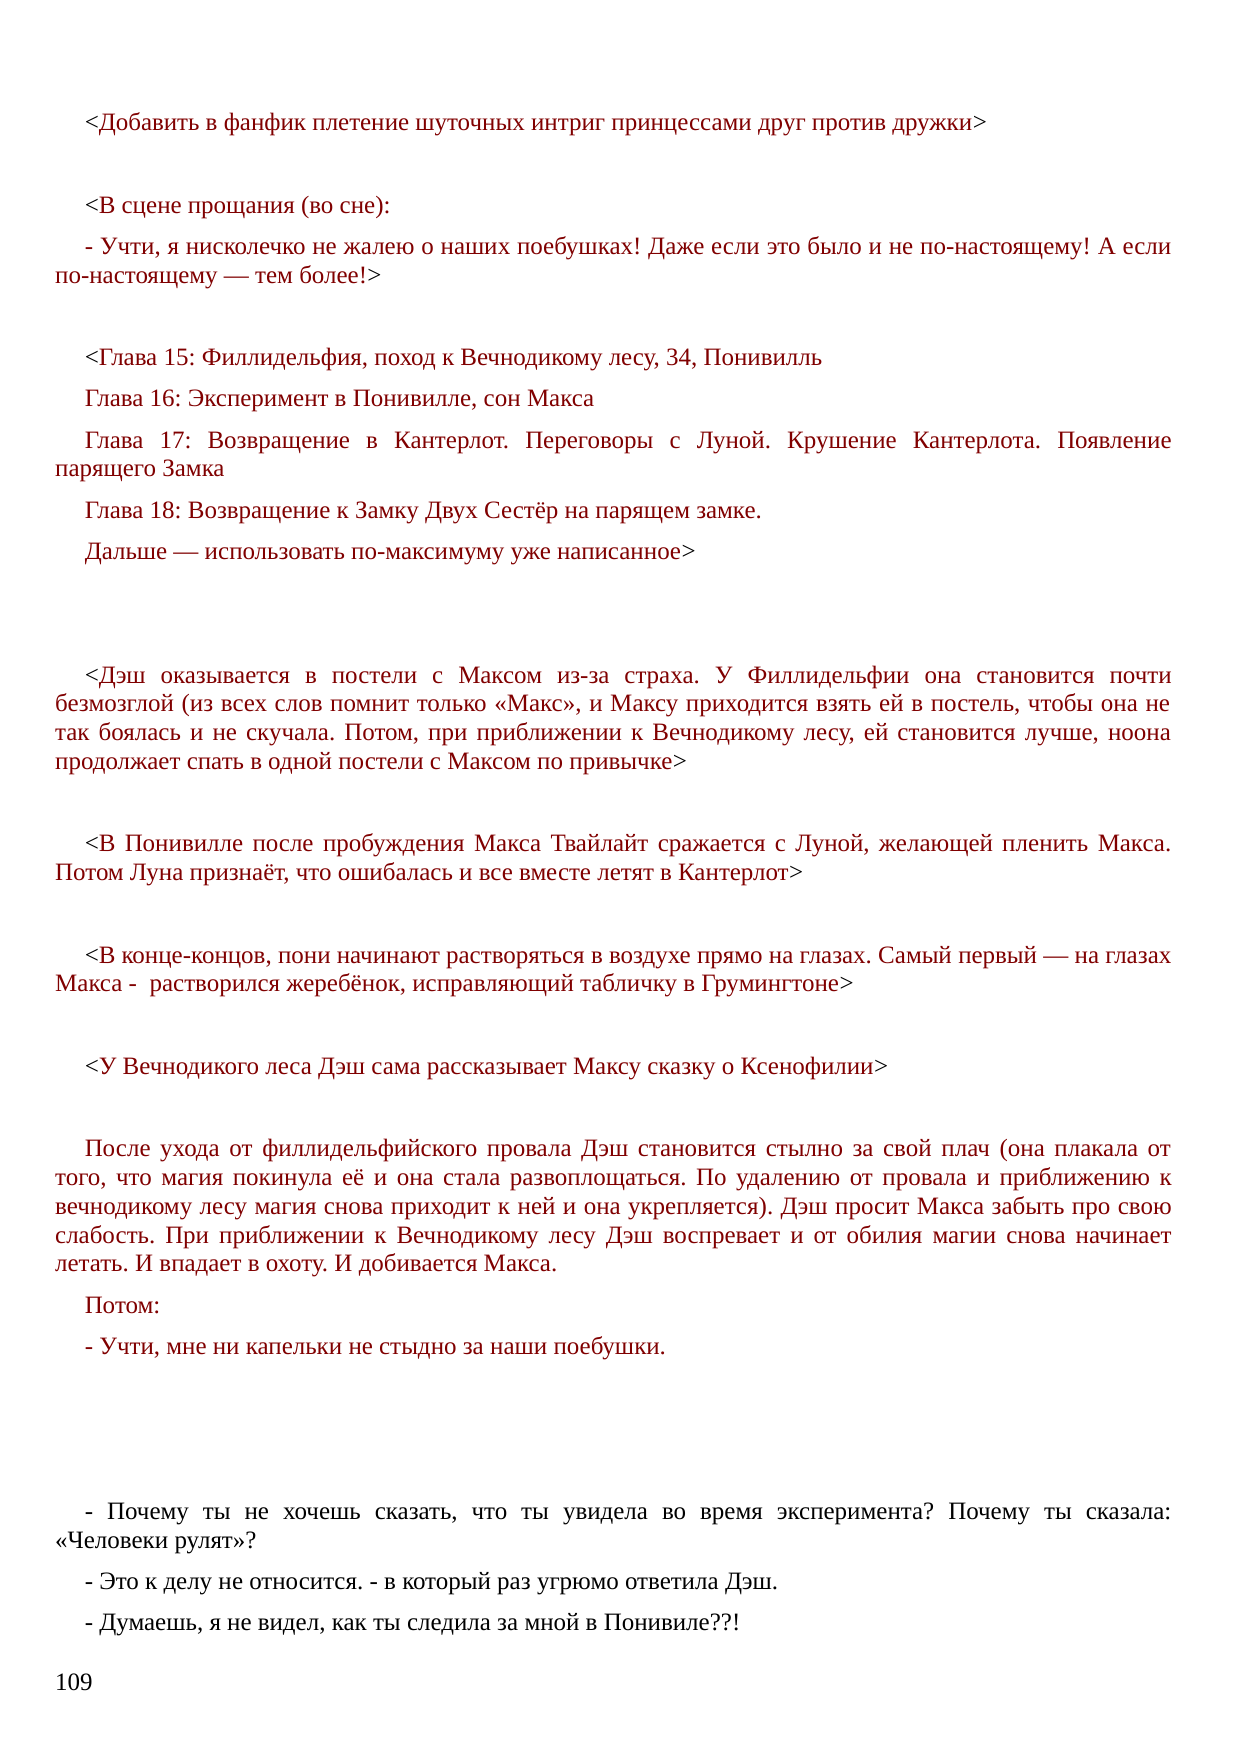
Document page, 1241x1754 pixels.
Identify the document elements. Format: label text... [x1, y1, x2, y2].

text - Почему ты не хочешь сказать, что ты увидела во время эксперимента? Почему ты сказала: «Человеки рулят»? [55, 1496, 1173, 1553]
text Дальше — использовать по-максимуму уже написанное> [55, 536, 1173, 565]
text Глава 18: Возвращение к Замку Двух Сестёр на парящем замке. [55, 495, 1173, 523]
text - Учти, мне ни капельки не стыдно за наши поебушки. [55, 1331, 1173, 1360]
text Потом: [55, 1290, 1173, 1318]
text <В конце-концов, пони начинают растворяться в воздухе прямо на глазах. Самый первый — на глазах Макса - растворился жеребёнок, исправляющий табличку в Грумингтоне> [55, 940, 1173, 997]
text <В сцене прощания (во сне): [55, 190, 1173, 218]
text <Дэш оказывается в постели с Максом из-за страха. У Филлидельфии она становится почти безмозглой (из всех слов помнит только «Макс», и Максу приходится взять ей в постель, чтобы она не так боялась и не скучала. Потом, при приближении к Вечнодикому лесу, ей становится лучше, ноона продолжает спать в одной постели с Максом по привычке> [55, 660, 1173, 775]
text - Это к делу не относится. - в который раз угрюмо ответила Дэш. [55, 1566, 1173, 1595]
text <Добавить в фанфик плетение шуточных интриг принцессами друг против дружки> [55, 107, 1173, 136]
text Глава 16: Эксперимент в Понивилле, сон Макса [55, 383, 1173, 412]
text - Думаешь, я не видел, как ты следила за мной в Понивиле??! [55, 1607, 1173, 1636]
text - Учти, я нисколечко не жалею о наших поебушках! Даже если это было и не по-настоящему! А если по-настоящему — тем более!> [55, 231, 1173, 288]
text После ухода от филлидельфийского провала Дэш становится стылно за свой плач (она плакала от того, что магия покинула её и она стала развоплощаться. По удалению от провала и приближению к вечнодикому лесу магия снова приходит к ней и она укрепляется). Дэш просит Макса забыть про свою слабость. При приближении к Вечнодикому лесу Дэш воспревает и от обилия магии снова начинает летать. И впадает в охоту. И добивается Макса. [55, 1133, 1173, 1277]
text Глава 17: Возвращение в Кантерлот. Переговоры с Луной. Крушение Кантерлота. Появление парящего Замка [55, 425, 1173, 482]
text <Глава 15: Филлидельфия, поход к Вечнодикому лесу, 34, Понивилль [55, 342, 1173, 371]
text <В Понивилле после пробуждения Макса Твайлайт сражается с Луной, желающей пленить Макса. Потом Луна признаёт, что ошибалась и все вместе летят в Кантерлот> [55, 828, 1173, 886]
text <У Вечнодикого леса Дэш сама рассказывает Максу сказку о Ксенофилии> [55, 1051, 1173, 1080]
